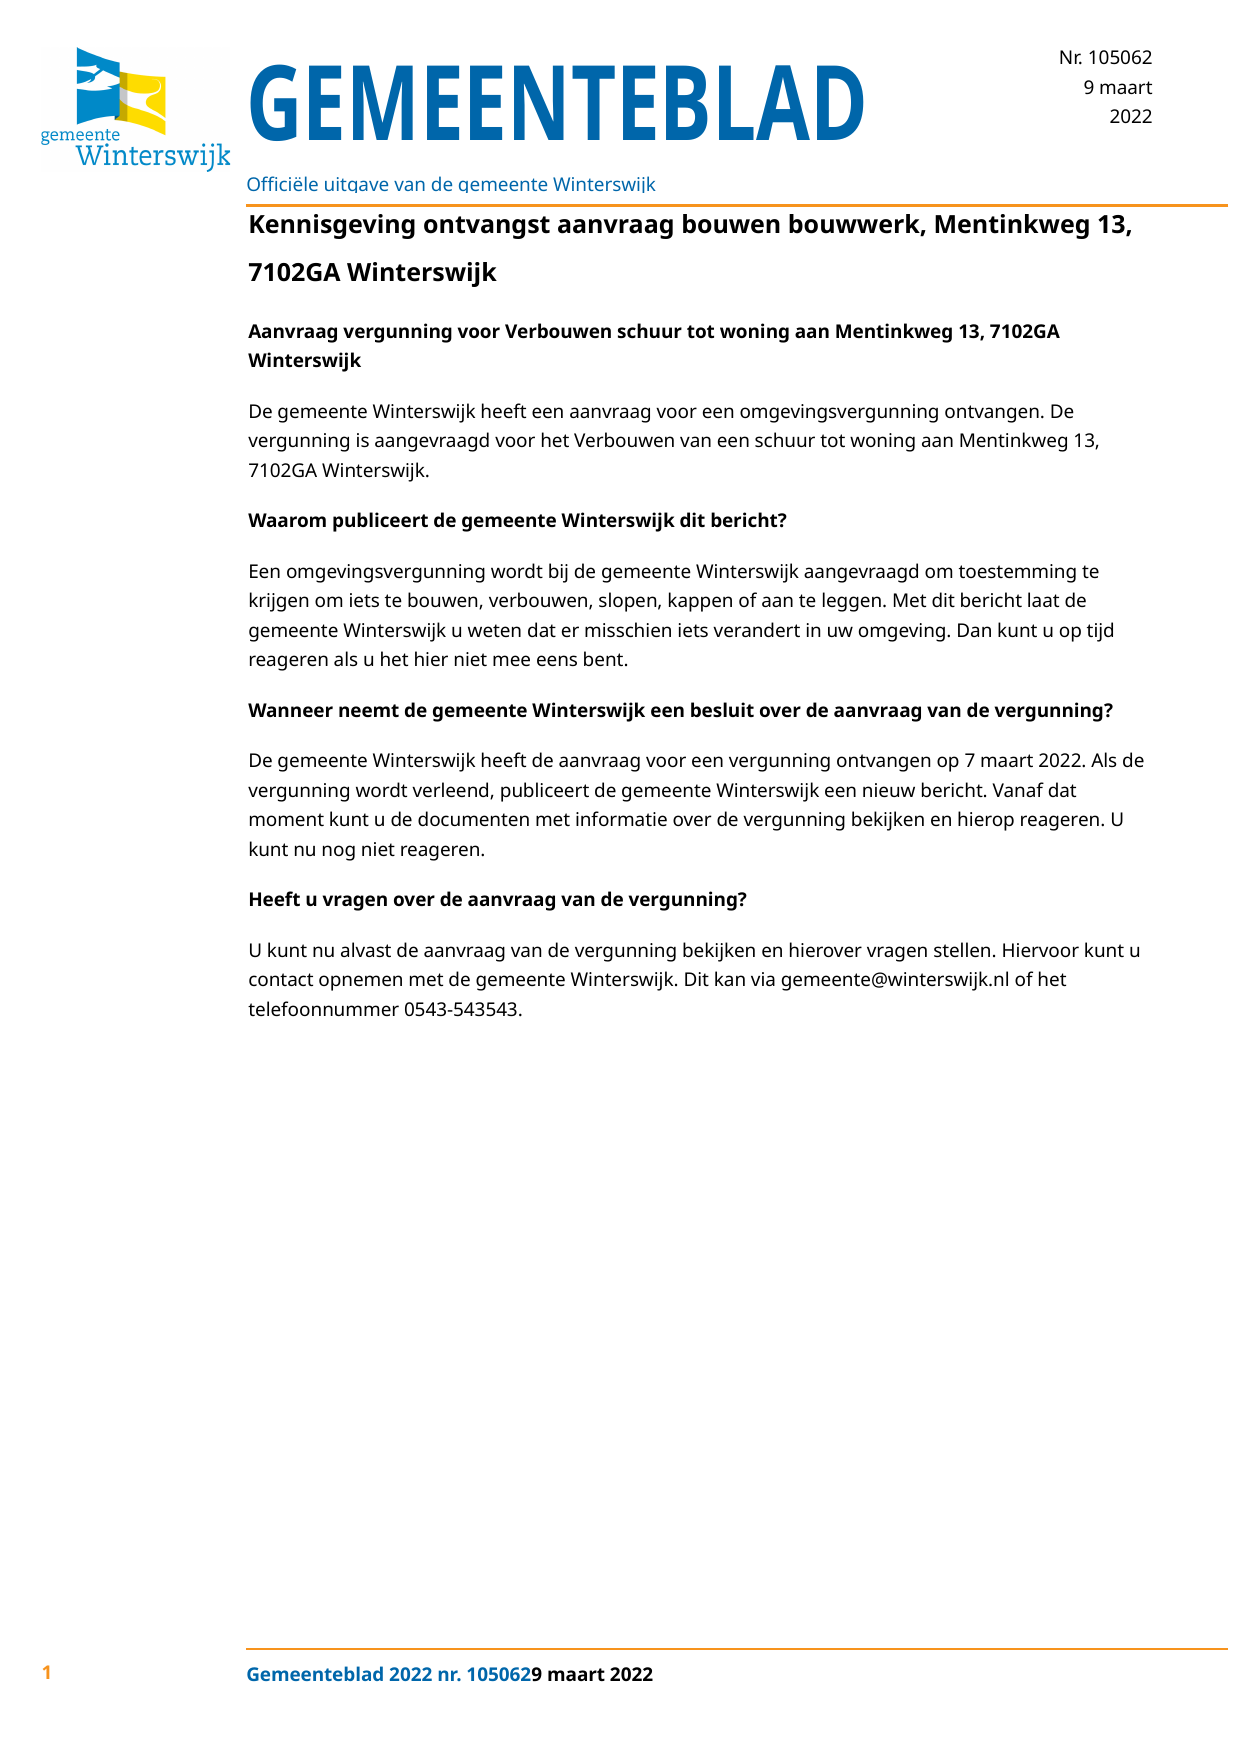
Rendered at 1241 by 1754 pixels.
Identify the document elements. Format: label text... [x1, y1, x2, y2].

picture [41, 47, 231, 172]
text Een omgevingsvergunning wordt bij de gemeente Winterswijk aangevraagd om toestemming te krijgen om iets te bouwen, verbouwen, slopen, kappen of aan te leggen. Met dit bericht laat de gemeente Winterswijk u weten dat er misschien iets verandert in uw omgeving. Dan kunt u op tijd reageren als u het hier niet mee eens bent. [248, 558, 1152, 672]
text Wanneer neemt de gemeente Winterswijk een besluit over de aanvraag van de vergunning? [248, 697, 1152, 723]
text Kennisgeving ontvangst aanvraag bouwen bouwwerk, Mentinkweg 13, 7102GA Winterswijk [248, 207, 1152, 288]
text De gemeente Winterswijk heeft de aanvraag voor een vergunning ontvangen op 7 maart 2022. Als de vergunning wordt verleend, publiceert de gemeente Winterswijk een nieuw bericht. Vanaf dat moment kunt u de documenten met informatie over de vergunning bekijken en hierop reageren. U kunt nu nog niet reageren. [248, 747, 1152, 862]
picture [225, 153, 231, 162]
text Waarom publiceert de gemeente Winterswijk dit bericht? [248, 507, 1152, 533]
text U kunt nu alvast de aanvraag van de vergunning bekijken en hierover vragen stellen. Hiervoor kunt u contact opnemen met de gemeente Winterswijk. Dit kan via gemeente@winterswijk.nl of het telefoonnummer 0543-543543. [248, 937, 1152, 1022]
text Heeft u vragen over de aanvraag van de vergunning? [248, 887, 1152, 912]
text De gemeente Winterswijk heeft een aanvraag voor een omgevingsvergunning ontvangen. De vergunning is aangevraagd voor het Verbouwen van een schuur tot woning aan Mentinkweg 13, 7102GA Winterswijk. [248, 398, 1152, 483]
text Aanvraag vergunning voor Verbouwen schuur tot woning aan Mentinkweg 13, 7102GA Winterswijk [248, 318, 1152, 373]
